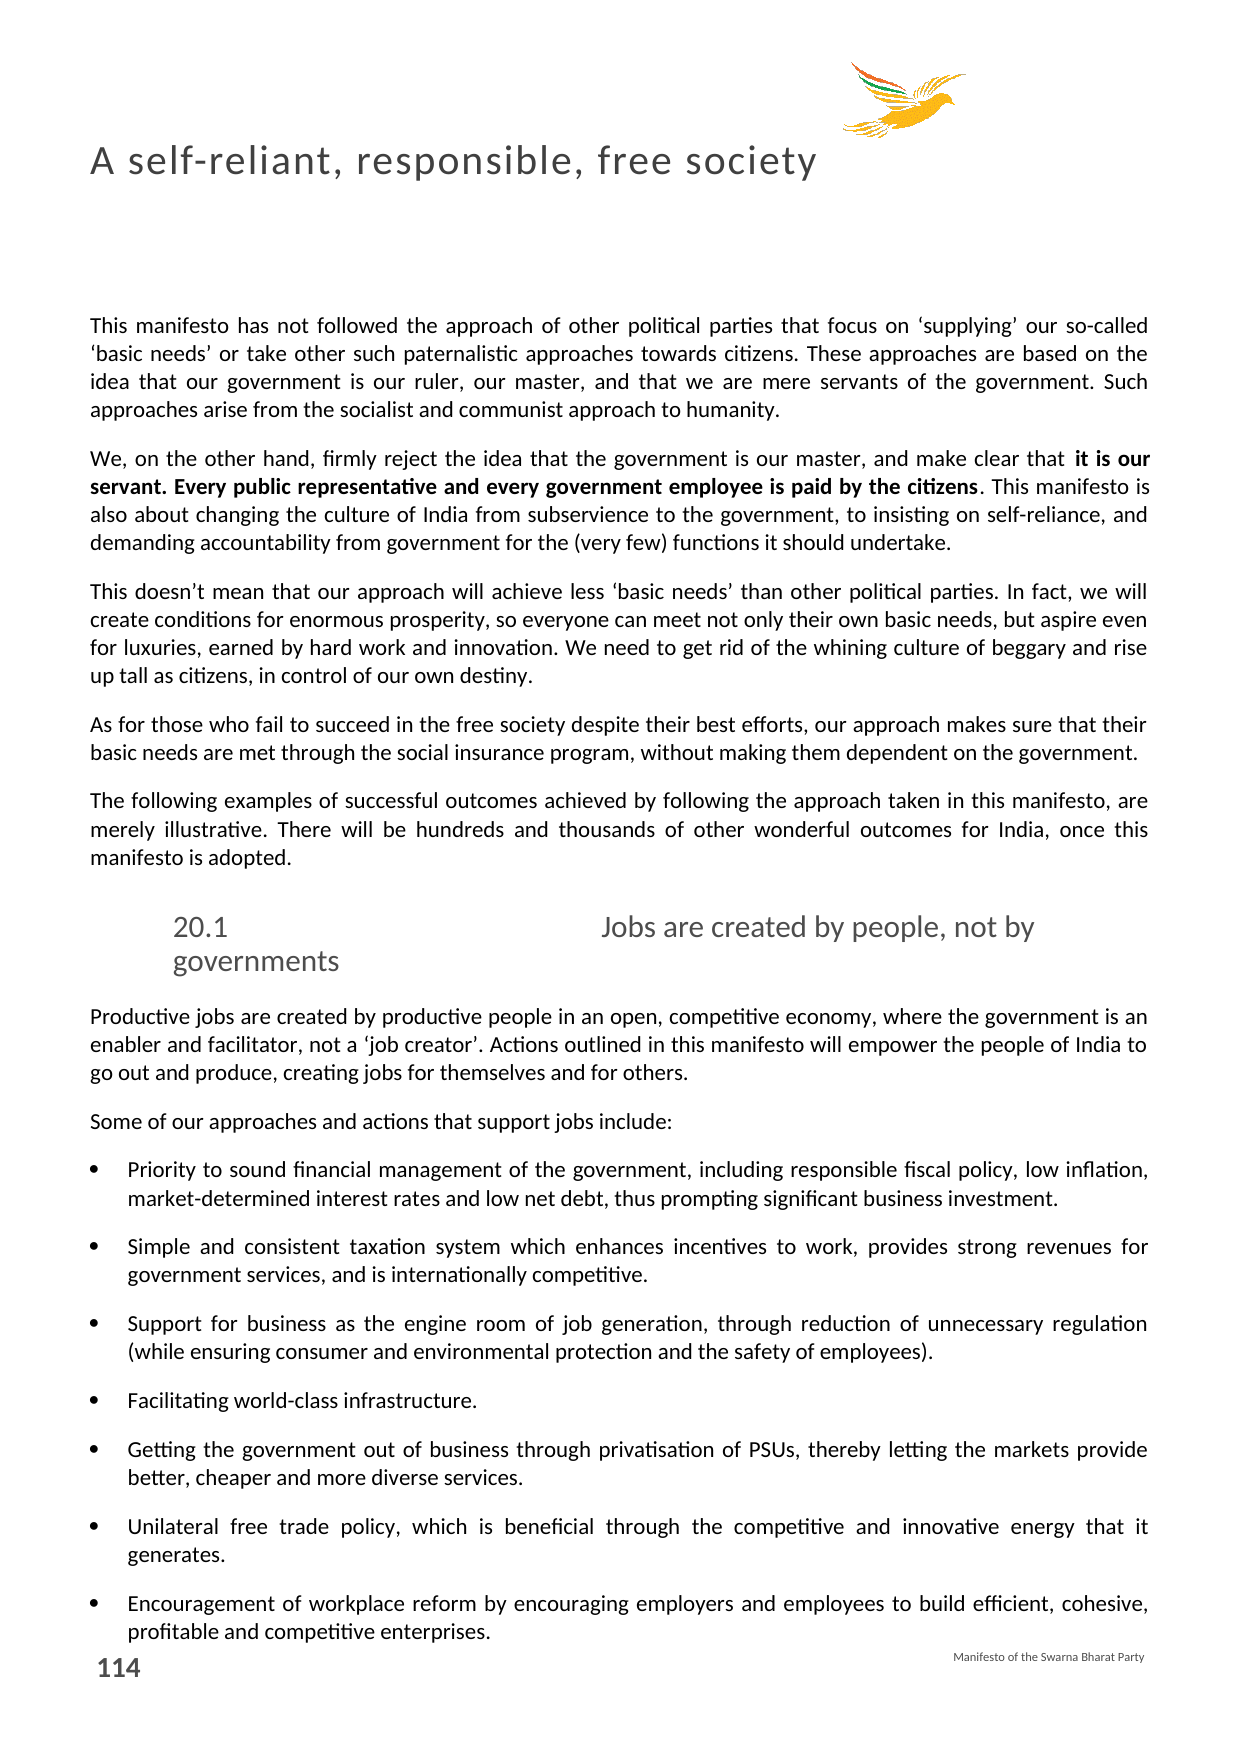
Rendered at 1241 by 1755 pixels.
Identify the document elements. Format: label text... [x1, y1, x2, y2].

list Priority to sound financial management of the government, including responsible fiscal policy, low inflation, market-determined interest rates and low net debt, thus prompting significant business investment. [90, 1156, 1150, 1212]
list Encouragement of workplace reform by encouraging employers and employees to build efficient, cohesive, profitable and competitive enterprises. [90, 1589, 1150, 1645]
text Productive jobs are created by productive people in an open, competitive economy, where the government is an enabler and facilitator, not a ‘job creator’. Actions outlined in this manifesto will empower the people of India to go out and produce, creating jobs for themselves and for others. [90, 1002, 1150, 1086]
list Support for business as the engine room of job generation, through reduction of unnecessary regulation (while ensuring consumer and environmental protection and the safety of employees). [90, 1309, 1150, 1365]
list Simple and consistent taxation system which enhances incentives to work, provides strong revenues for government services, and is internationally competitive. [90, 1232, 1150, 1288]
text As for those who fail to succeed in the free society despite their best efforts, our approach makes sure that their basic needs are met through the social insurance program, without making them dependent on the government. [90, 710, 1150, 766]
text We, on the other hand, firmly reject the idea that the government is our master, and make clear that it is our servant. Every public representative and every government employee is paid by the citizens. This manifesto is also about changing the culture of India from subservience to the government, to insisting on self-reliance, and demanding accountability from government for the (very few) functions it should undertake. [90, 444, 1150, 556]
text Some of our approaches and actions that support jobs include: [90, 1107, 1150, 1135]
subtitle A self-reliant, responsible, free society [90, 138, 1150, 184]
list Facilitating world-class infrastructure. [90, 1386, 1150, 1414]
subtitle Jobs are created by people, not by governments [173, 910, 1150, 979]
list Getting the government out of business through privatisation of PSUs, thereby letting the markets provide better, cheaper and more diverse services. [90, 1435, 1150, 1491]
list Unilateral free trade policy, which is beneficial through the competitive and innovative energy that it generates. [90, 1512, 1150, 1568]
text This doesn’t mean that our approach will achieve less ‘basic needs’ than other political parties. In fact, we will create conditions for enormous prosperity, so everyone can meet not only their own basic needs, but aspire even for luxuries, earned by hard work and innovation. We need to get rid of the whining culture of beggary and rise up tall as citizens, in control of our own destiny. [90, 577, 1150, 689]
text This manifesto has not followed the approach of other political parties that focus on ‘supplying’ our so-called ‘basic needs’ or take other such paternalistic approaches towards citizens. These approaches are based on the idea that our government is our ruler, our master, and that we are mere servants of the government. Such approaches arise from the socialist and communist approach to humanity. [90, 311, 1150, 423]
text The following examples of successful outcomes achieved by following the approach taken in this manifesto, are merely illustrative. There will be hundreds and thousands of other wonderful outcomes for India, once this manifesto is adopted. [90, 787, 1150, 871]
